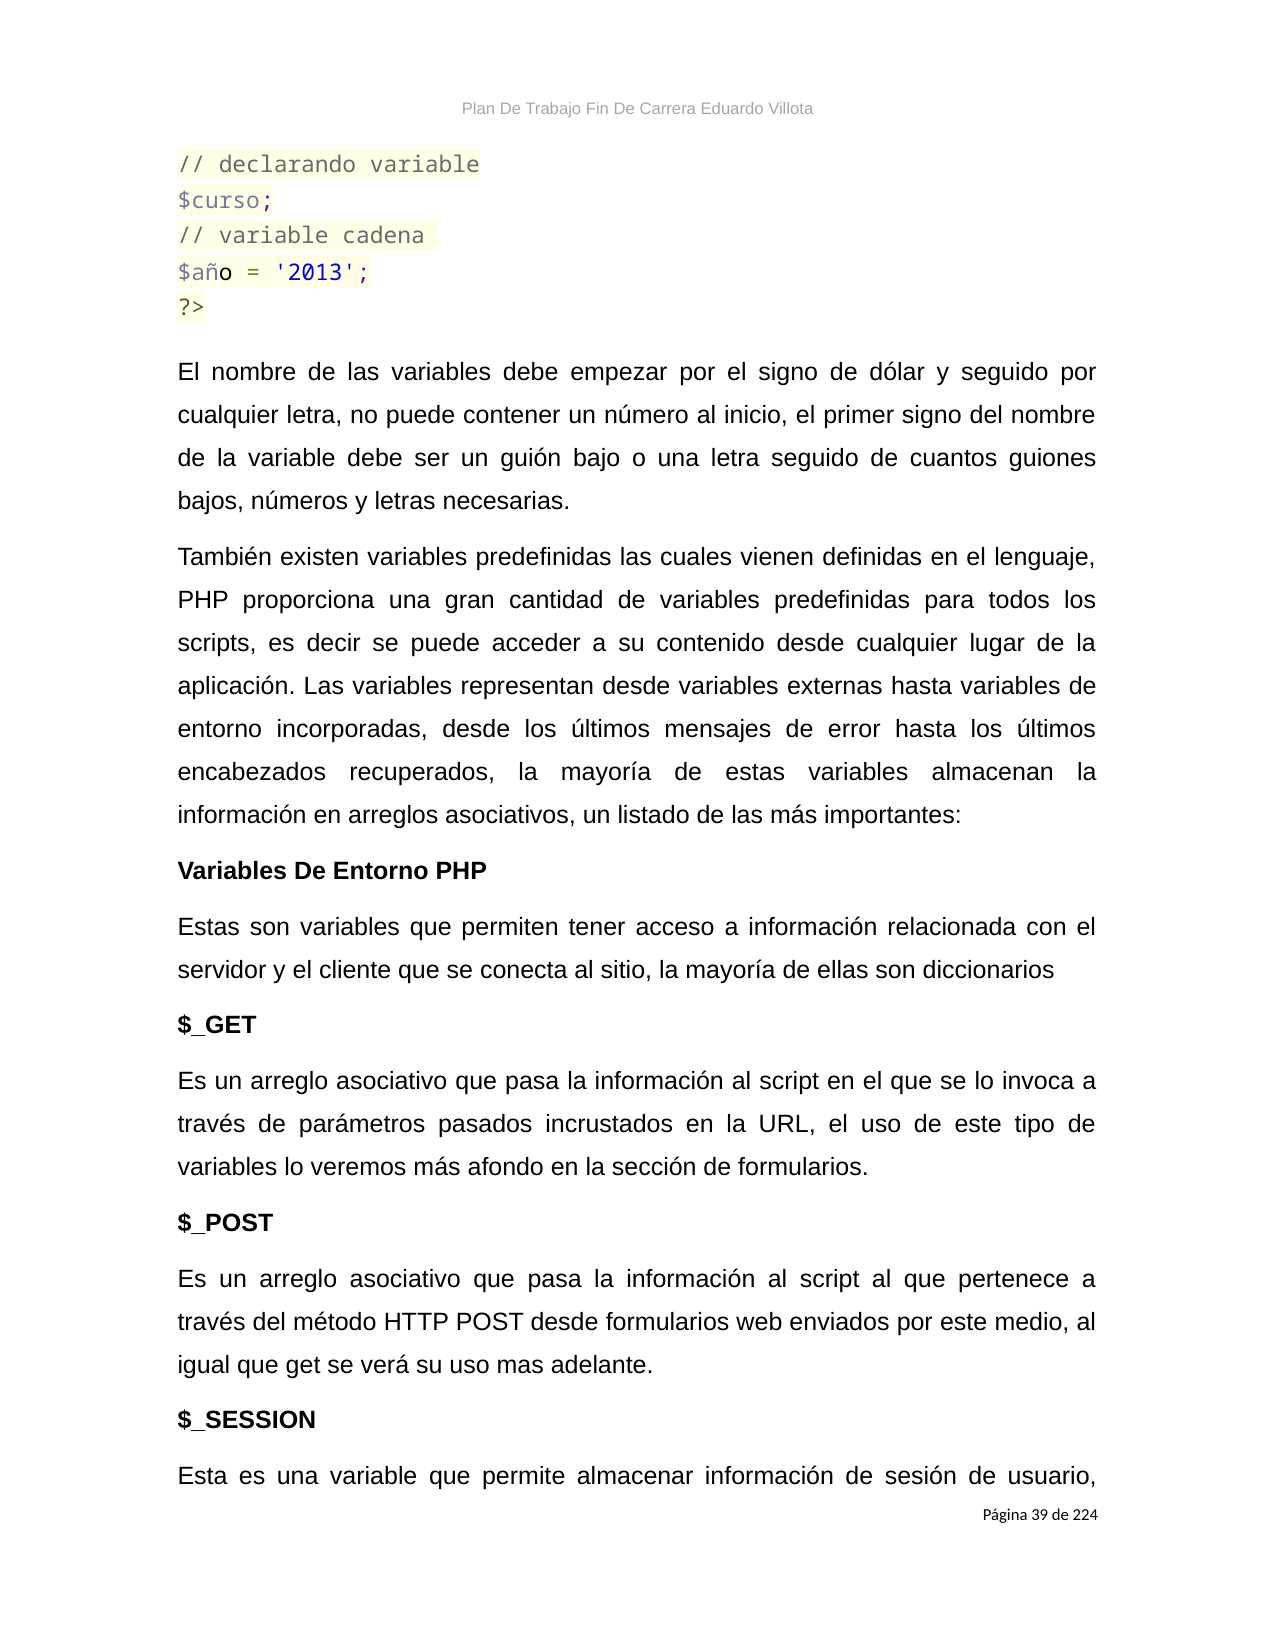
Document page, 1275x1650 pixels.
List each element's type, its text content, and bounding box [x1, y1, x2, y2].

text // declarando variable [177, 148, 1098, 179]
text $curso; [177, 183, 1098, 215]
text ?> [177, 291, 1098, 323]
text Estas son variables que permiten tener acceso a información relacionada con el servidor y el cliente que se conecta al sitio, la mayoría de ellas son diccionarios [177, 912, 1098, 984]
text $año = '2013'; [177, 255, 1098, 287]
text Esta es una variable que permite almacenar información de sesión de usuario, [177, 1461, 1098, 1490]
text Variables De Entorno PHP [177, 856, 1098, 885]
text // variable cadena [177, 219, 1098, 251]
text También existen variables predefinidas las cuales vienen definidas en el lenguaje, PHP proporciona una gran cantidad de variables predefinidas para todos los scripts, es decir se puede acceder a su contenido desde cualquier lugar de la aplicación. Las variables representan desde variables externas hasta variables de entorno incorporadas, desde los últimos mensajes de error hasta los últimos encabezados recuperados, la mayoría de estas variables almacenan la información en arreglos asociativos, un listado de las más importantes: [177, 542, 1098, 829]
text $_GET [177, 1011, 1098, 1039]
text $_SESSION [177, 1406, 1098, 1434]
text Es un arreglo asociativo que pasa la información al script en el que se lo invoca a través de parámetros pasados incrustados en la URL, el uso de este tipo de variables lo veremos más afondo en la sección de formularios. [177, 1066, 1098, 1181]
text El nombre de las variables debe empezar por el signo de dólar y seguido por cualquier letra, no puede contener un número al inicio, el primer signo del nombre de la variable debe ser un guión bajo o una letra seguido de cuantos guiones bajos, números y letras necesarias. [177, 357, 1098, 515]
text $_POST [177, 1208, 1098, 1237]
text Es un arreglo asociativo que pasa la información al script al que pertenece a través del método HTTP POST desde formularios web enviados por este medio, al igual que get se verá su uso mas adelante. [177, 1264, 1098, 1379]
